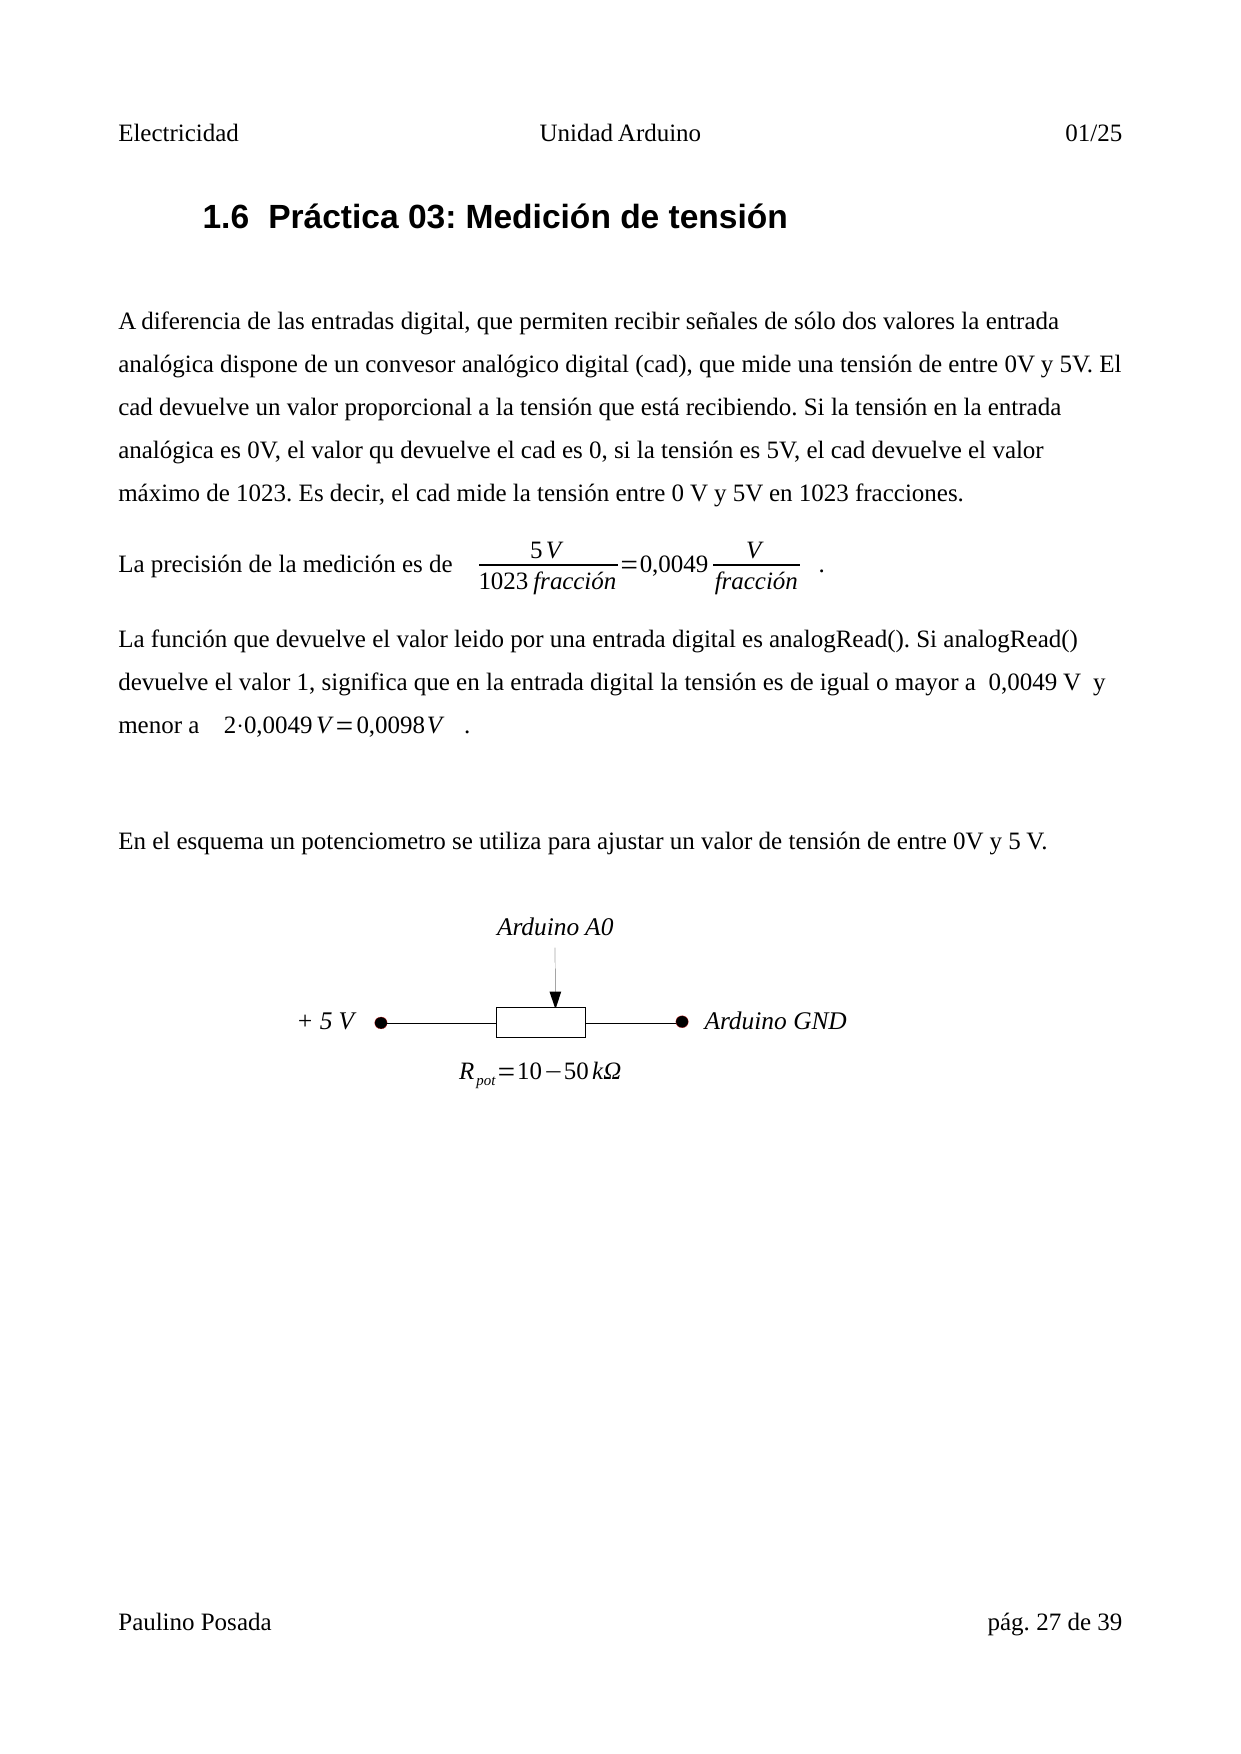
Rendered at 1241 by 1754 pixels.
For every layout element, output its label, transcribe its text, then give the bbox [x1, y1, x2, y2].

subtitle Práctica 03: Medición de tensión [193, 197, 1122, 236]
text La precisión de la medición es de . [118, 536, 1122, 595]
text En el esquema un potenciometro se utiliza para ajustar un valor de tensión de entre 0V y 5 V. [118, 826, 1122, 854]
text La función que devuelve el valor leido por una entrada digital es analogRead(). Si analogRead() devuelve el valor 1, significa que en la entrada digital la tensión es de igual o mayor a 0,0049 V y menor a . [118, 624, 1122, 739]
text A diferencia de las entradas digital, que permiten recibir señales de sólo dos valores la entrada analógica dispone de un convesor analógico digital (cad), que mide una tensión de entre 0V y 5V. El cad devuelve un valor proporcional a la tensión que está recibiendo. Si la tensión en la entrada analógica es 0V, el valor qu devuelve el cad es 0, si la tensión es 5V, el cad devuelve el valor máximo de 1023. Es decir, el cad mide la tensión entre 0 V y 5V en 1023 fracciones. [118, 306, 1122, 507]
